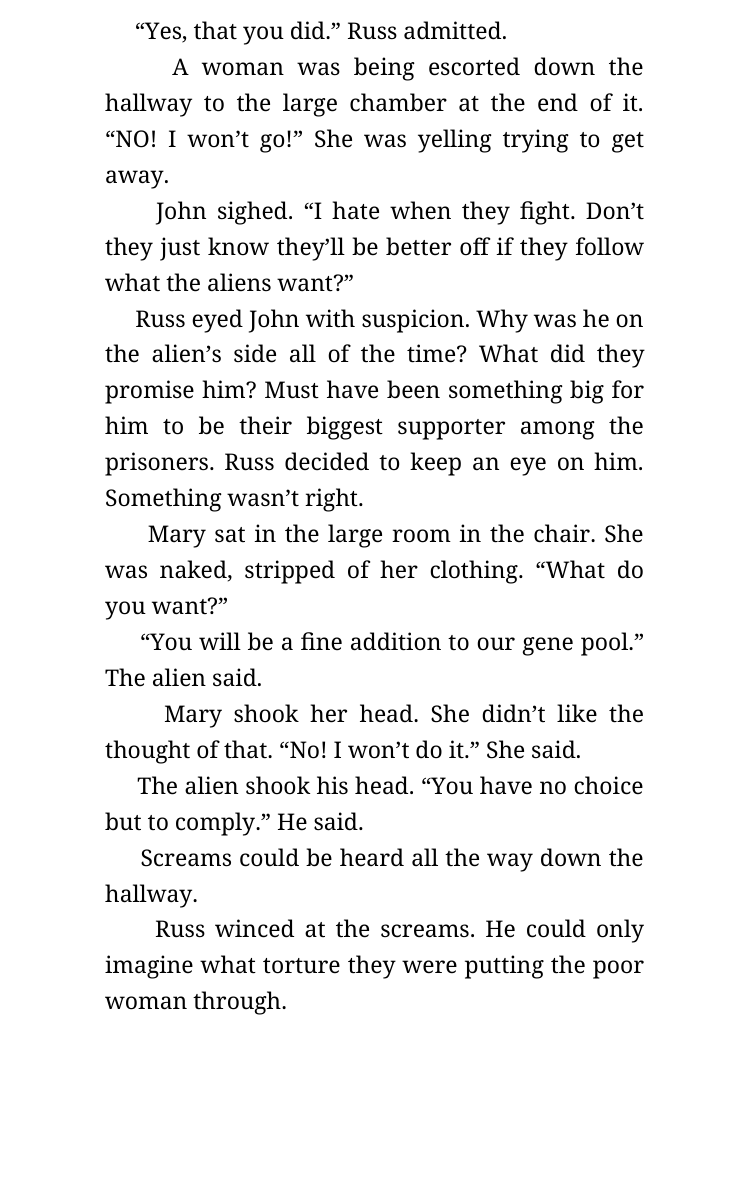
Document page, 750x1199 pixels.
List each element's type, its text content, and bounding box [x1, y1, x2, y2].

text The alien shook his head. “You have no choice but to comply.” He said. [105, 770, 645, 837]
text Russ winced at the screams. He could only imagine what torture they were putting the poor woman through. [105, 913, 645, 1017]
text Russ eyed John with suspicion. Why was he on the alien’s side all of the time? What did they promise him? Must have been something big for him to be their biggest supporter among the prisoners. Russ decided to keep an eye on him. Something wasn’t right. [105, 302, 645, 513]
text Mary shook her head. She didn’t like the thought of that. “No! I won’t do it.” She said. [105, 698, 645, 765]
text A woman was being escorted down the hallway to the large chamber at the end of it. “NO! I won’t go!” She was yelling trying to get away. [105, 51, 645, 190]
text John sighed. “I hate when they fight. Don’t they just know they’ll be better off if they follow what the aliens want?” [105, 195, 645, 298]
text “Yes, that you did.” Russ admitted. [105, 15, 645, 46]
text Mary sat in the large room in the chair. She was naked, stripped of her clothing. “What do you want?” [105, 518, 645, 621]
text Screams could be heard all the way down the hallway. [105, 842, 645, 909]
text “You will be a fine addition to our gene pool.” The alien said. [105, 626, 645, 693]
